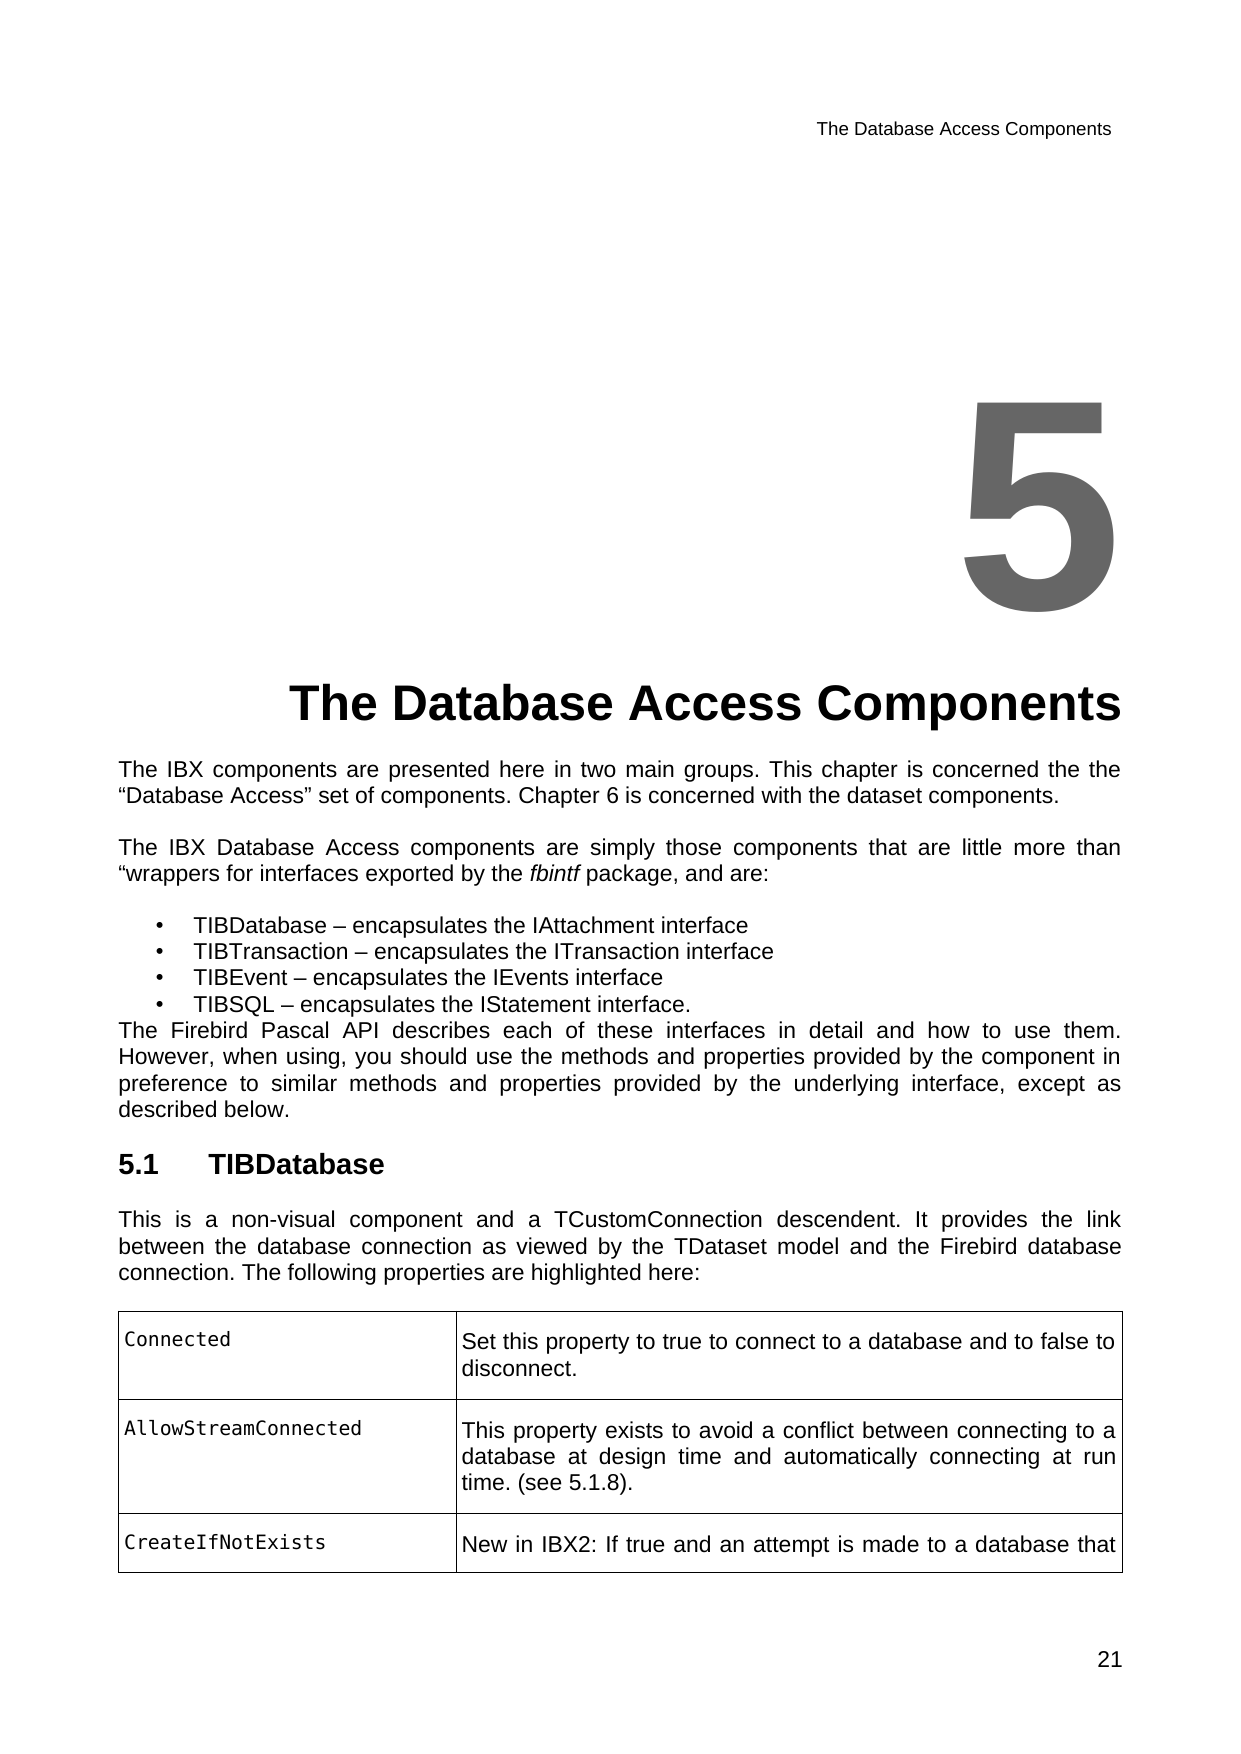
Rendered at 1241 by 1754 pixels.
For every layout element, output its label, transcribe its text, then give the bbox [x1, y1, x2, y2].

table_cell AllowStreamConnected [119, 1400, 456, 1513]
list TIBDatabase – encapsulates the IAttachment interface [156, 912, 1122, 938]
text The Firebird Pascal API describes each of these interfaces in detail and how to use them. However, when using, you should use the methods and properties provided by the component in preference to similar methods and properties provided by the underlying interface, except as described below. [118, 1017, 1122, 1122]
text This is a non-visual component and a TCustomConnection descendent. It provides the link between the database connection as viewed by the TDataset model and the Firebird database connection. The following properties are highlighted here: [118, 1206, 1122, 1286]
subtitle TIBDatabase [118, 1147, 1122, 1181]
list TIBTransaction – encapsulates the ITransaction interface [156, 938, 1122, 964]
table_header Set this property to true to connect to a database and to false to disconnect. [457, 1312, 1122, 1399]
table_header Connected [119, 1312, 456, 1399]
text The IBX components are presented here in two main groups. This chapter is concerned the the “Database Access” set of components. Chapter 6 is concerned with the dataset components. [118, 756, 1122, 809]
table_cell New in IBX2: If true and an attempt is made to a database that [457, 1514, 1122, 1572]
table_cell This property exists to avoid a conflict between connecting to a database at design time and automatically connecting at run time. (see 5.1.8). [457, 1400, 1122, 1513]
list TIBEvent – encapsulates the IEvents interface [156, 964, 1122, 991]
text The IBX Database Access components are simply those components that are little more than “wrappers for interfaces exported by the fbintf package, and are: [118, 834, 1122, 887]
subtitle The Database Access Components [81, 328, 1122, 731]
list TIBSQL – encapsulates the IStatement interface. [156, 991, 1122, 1017]
table_cell CreateIfNotExists [119, 1514, 456, 1572]
